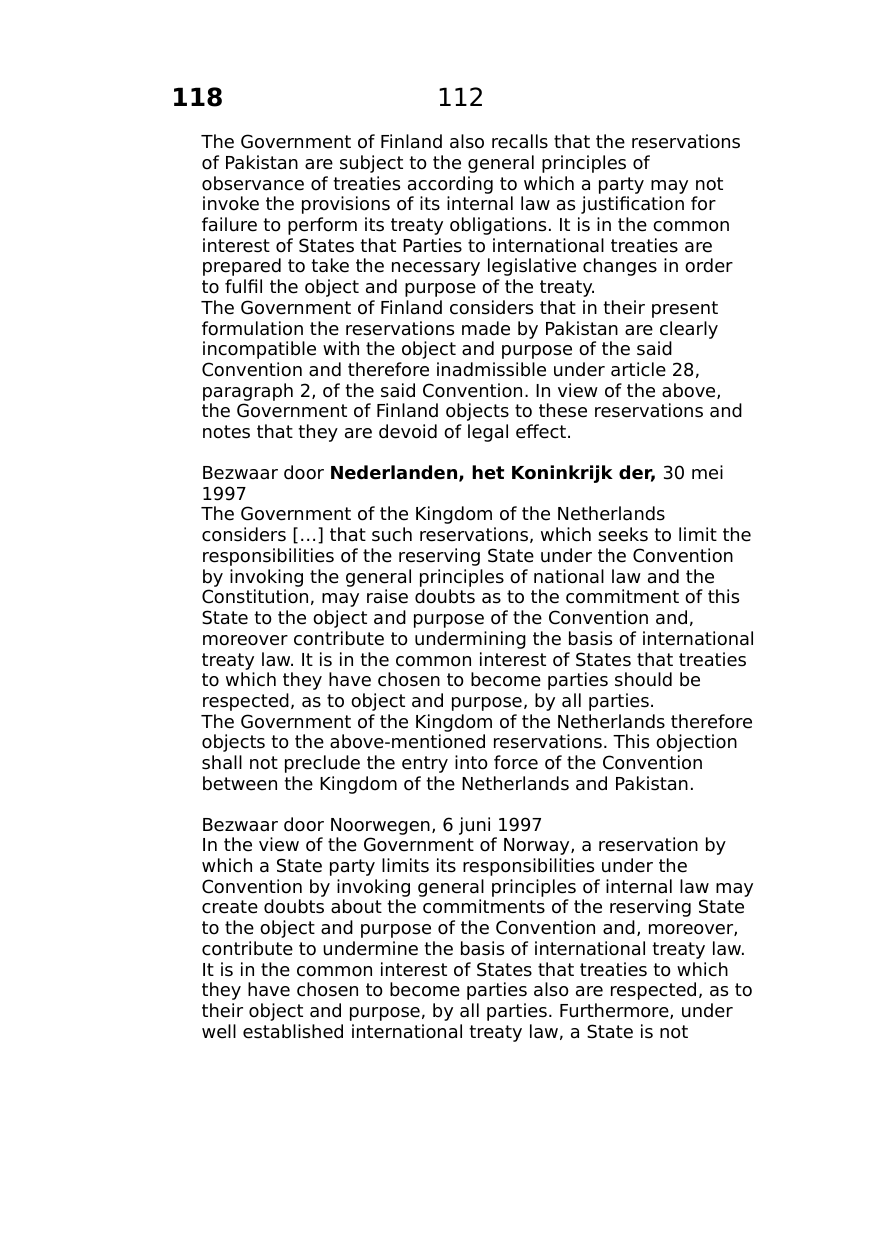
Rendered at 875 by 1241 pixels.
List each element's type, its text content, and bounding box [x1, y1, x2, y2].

text The Government of the Kingdom of the Netherlands therefore objects to the above-mentioned reservations. This objection shall not preclude the entry into force of the Convention between the Kingdom of the Netherlands and Pakistan. [201, 712, 756, 794]
text Bezwaar door Noorwegen, 6 juni 1997 [201, 814, 756, 835]
text Bezwaar door Nederlanden, het Koninkrijk der, 30 mei 1997 [201, 463, 756, 504]
text In the view of the Government of Norway, a reservation by which a State party limits its responsibilities under the Convention by invoking general principles of internal law may create doubts about the commitments of the reserving State to the object and purpose of the Convention and, moreover, contribute to undermine the basis of international treaty law. It is in the common interest of States that treaties to which they have chosen to become parties also are respected, as to their object and purpose, by all parties. Furthermore, under well established international treaty law, a State is not [201, 835, 756, 1042]
text The Government of Finland considers that in their present formulation the reservations made by Pakistan are clearly incompatible with the object and purpose of the said Convention and therefore inadmissible under article 28, paragraph 2, of the said Convention. In view of the above, the Government of Finland objects to these reservations and notes that they are devoid of legal effect. [201, 298, 756, 443]
text The Government of Finland also recalls that the reservations of Pakistan are subject to the general principles of observance of treaties according to which a party may not invoke the provisions of its internal law as justification for failure to perform its treaty obligations. It is in the common interest of States that Parties to international treaties are prepared to take the necessary legislative changes in order to fulfil the object and purpose of the treaty. [201, 132, 756, 298]
text The Government of the Kingdom of the Netherlands considers […] that such reservations, which seeks to limit the responsibilities of the reserving State under the Convention by invoking the general principles of national law and the Constitution, may raise doubts as to the commitment of this State to the object and purpose of the Convention and, moreover contribute to undermining the basis of international treaty law. It is in the common interest of States that treaties to which they have chosen to become parties should be respected, as to object and purpose, by all parties. [201, 504, 756, 712]
